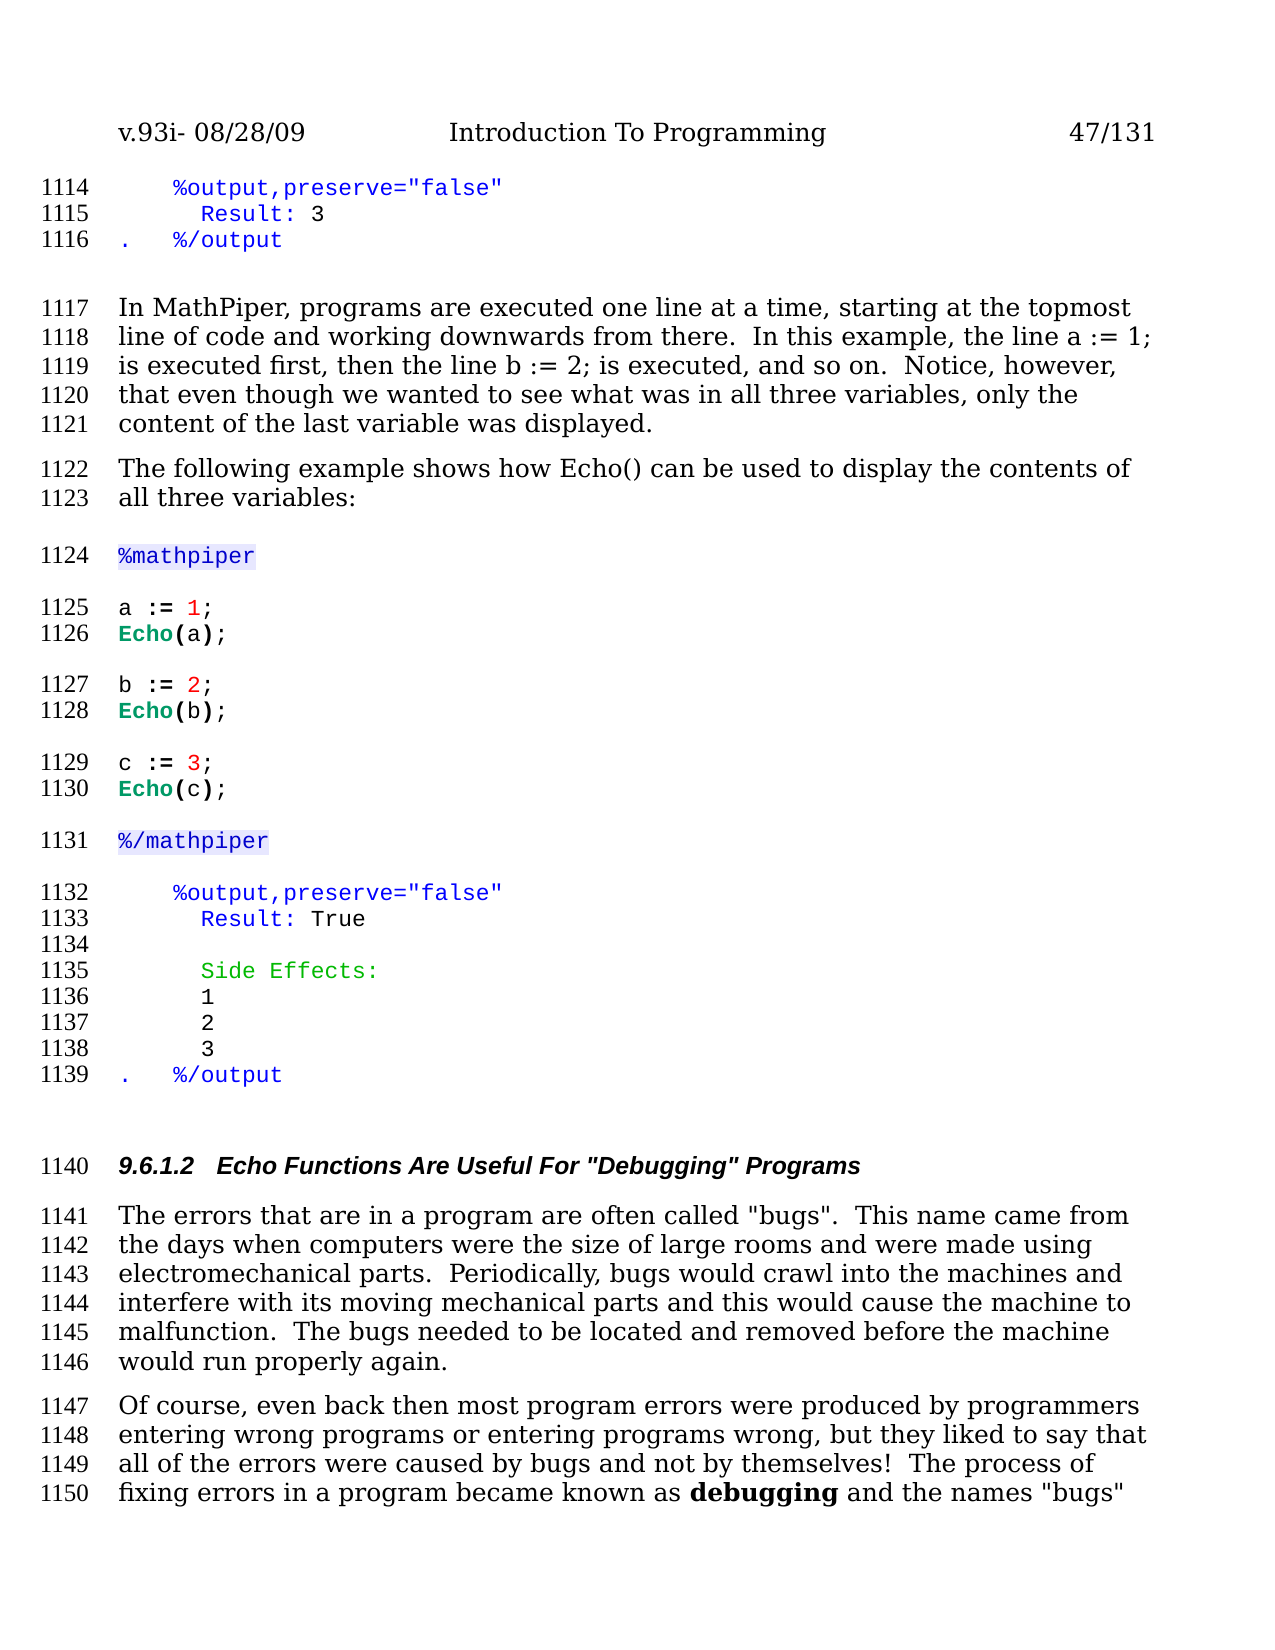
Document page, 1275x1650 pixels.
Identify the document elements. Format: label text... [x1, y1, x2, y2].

text Echo(c); [118, 778, 1157, 803]
text 3 [118, 1037, 1157, 1063]
subtitle Echo Functions Are Useful For "Debugging" Programs [118, 1151, 1157, 1180]
text . %/output [118, 1063, 1157, 1089]
text In MathPiper, programs are executed one line at a time, starting at the topmost line of code and working downwards from there. In this example, the line a := 1; is executed first, then the line b := 2; is executed, and so on. Notice, however, that even though we wanted to see what was in all three variables, only the content of the last variable was displayed. [118, 293, 1157, 439]
text Of course, even back then most program errors were produced by programmers entering wrong programs or entering programs wrong, but they liked to say that all of the errors were caused by bugs and not by themselves! The process of fixing errors in a program became known as debugging and the names "bugs" [118, 1391, 1157, 1508]
text Result: True [118, 907, 1157, 933]
text c := 3; [118, 752, 1157, 778]
text The errors that are in a program are often called "bugs". This name came from the days when computers were the size of large rooms and were made using electromechanical parts. Periodically, bugs would crawl into the machines and interfere with its moving mechanical parts and this would cause the machine to malfunction. The bugs needed to be located and removed before the machine would run properly again. [118, 1201, 1157, 1376]
text %mathpiper [118, 544, 1157, 570]
text b := 2; [118, 674, 1157, 700]
text Echo(a); [118, 622, 1157, 648]
text Side Effects: [118, 959, 1157, 985]
text . %/output [118, 229, 1157, 254]
text Result: 3 [118, 203, 1157, 229]
text The following example shows how Echo() can be used to display the contents of all three variables: [118, 454, 1157, 512]
text a := 1; [118, 596, 1157, 622]
text 1 [118, 985, 1157, 1011]
text %output,preserve="false" [118, 177, 1157, 203]
text 2 [118, 1011, 1157, 1037]
text %output,preserve="false" [118, 881, 1157, 907]
text Echo(b); [118, 700, 1157, 726]
text %/mathpiper [118, 829, 1157, 855]
